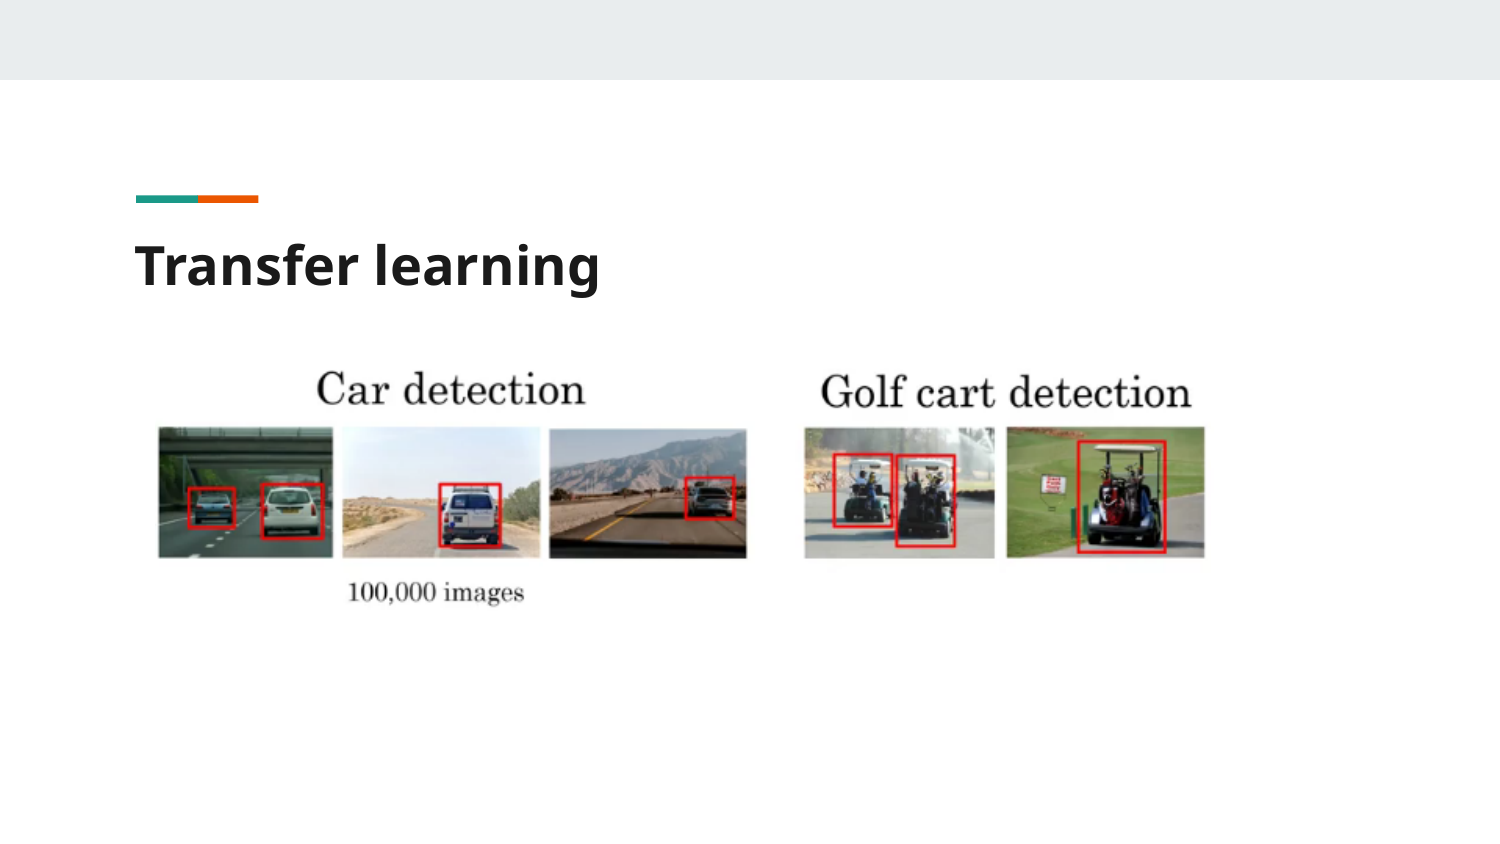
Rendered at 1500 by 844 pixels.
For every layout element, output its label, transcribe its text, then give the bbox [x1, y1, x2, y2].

title Transfer learning [119, 216, 1381, 305]
picture [155, 358, 1228, 620]
